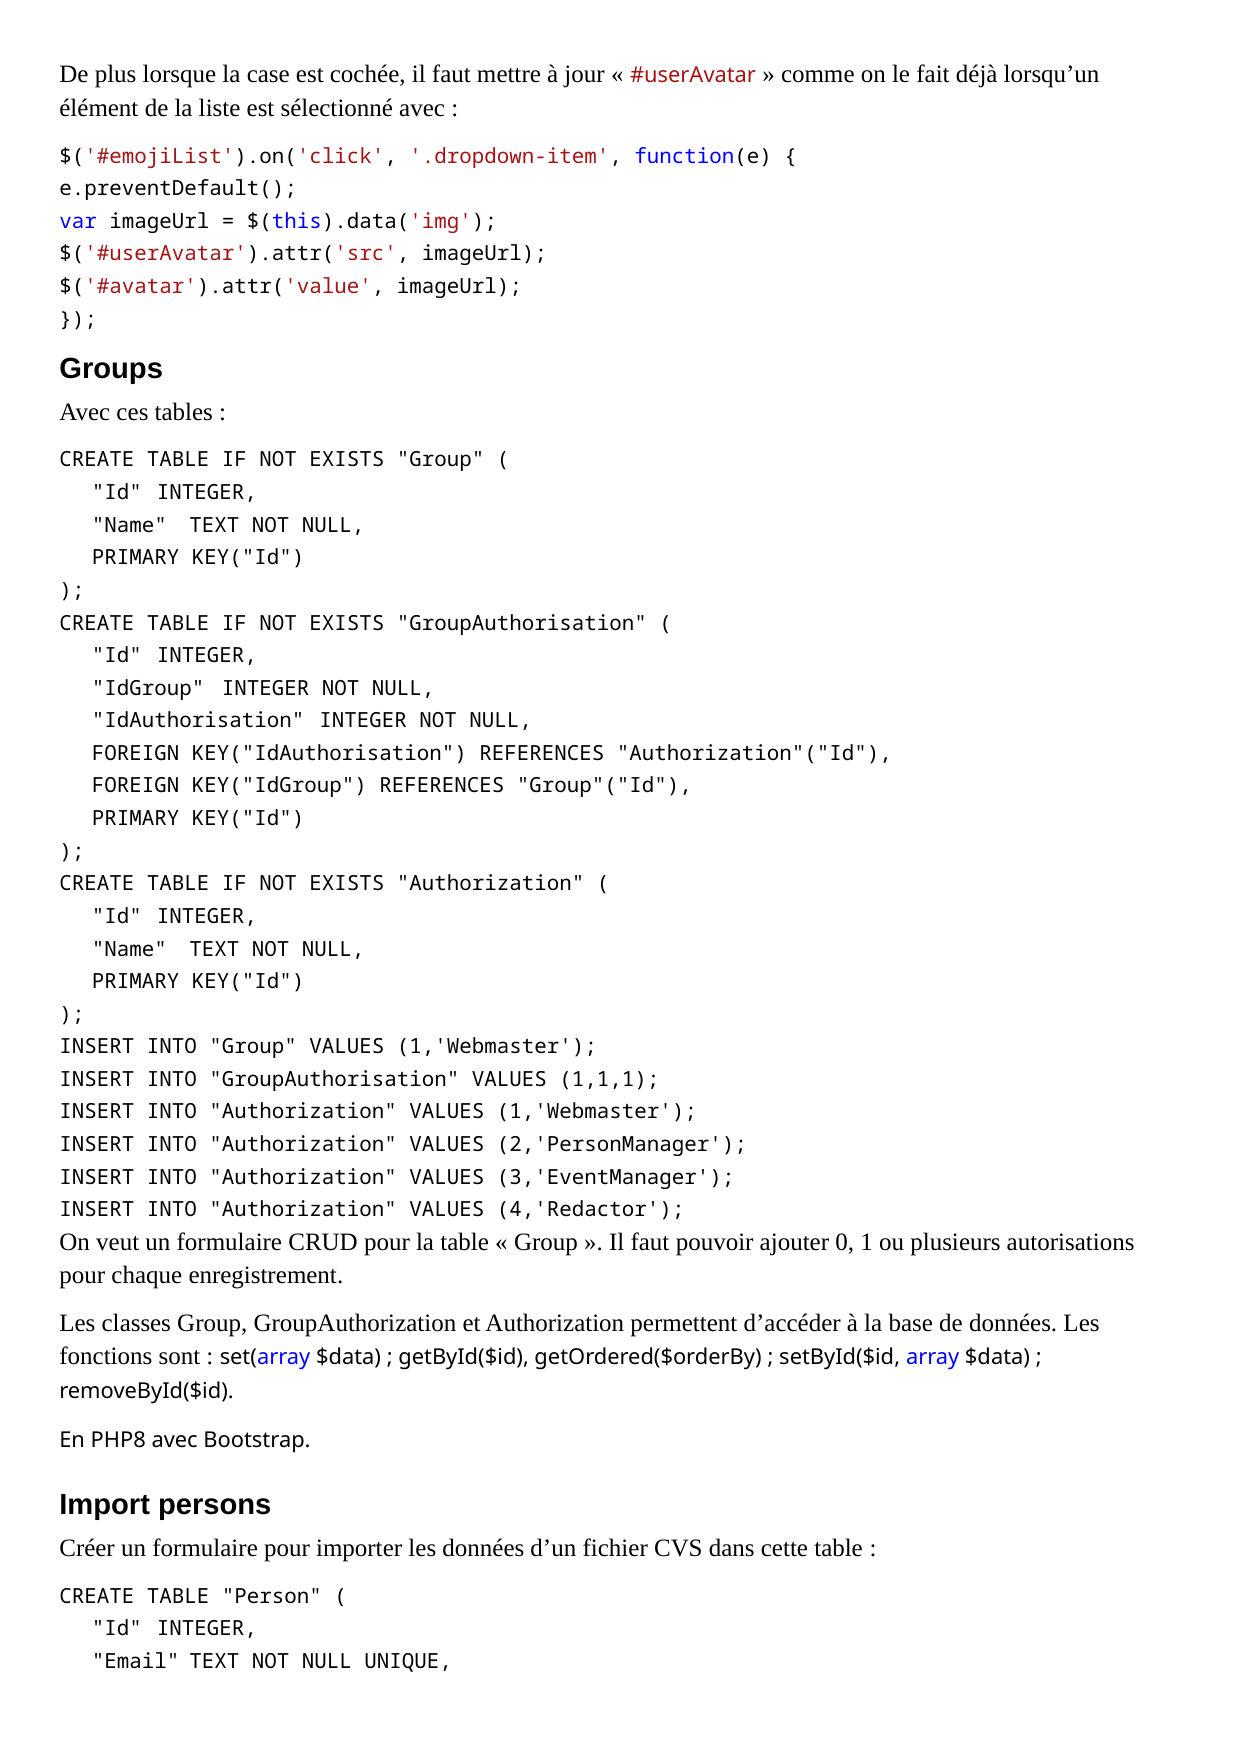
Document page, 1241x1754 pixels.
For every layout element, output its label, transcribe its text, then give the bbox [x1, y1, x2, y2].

text var imageUrl = $(this).data('img'); [59, 206, 1181, 234]
text "Name" TEXT NOT NULL, [59, 510, 1181, 538]
text "IdAuthorisation" INTEGER NOT NULL, [59, 705, 1181, 734]
text INSERT INTO "Authorization" VALUES (4,'Redactor'); [59, 1194, 1181, 1223]
text INSERT INTO "Group" VALUES (1,'Webmaster'); [59, 1031, 1181, 1060]
text INSERT INTO "Authorization" VALUES (2,'PersonManager'); [59, 1129, 1181, 1158]
text "Id" INTEGER, [59, 901, 1181, 929]
subtitle Import persons [59, 1487, 1181, 1521]
text "Name" TEXT NOT NULL, [59, 934, 1181, 962]
text $('#emojiList').on('click', '.dropdown-item', function(e) { [59, 141, 1181, 169]
text PRIMARY KEY("Id") [59, 542, 1181, 571]
text $('#avatar').attr('value', imageUrl); [59, 271, 1181, 299]
text "Id" INTEGER, [59, 1613, 1181, 1642]
text CREATE TABLE IF NOT EXISTS "Authorization" ( [59, 868, 1181, 897]
text ); [59, 999, 1181, 1027]
text PRIMARY KEY("Id") [59, 803, 1181, 832]
text INSERT INTO "Authorization" VALUES (1,'Webmaster'); [59, 1097, 1181, 1125]
text En PHP8 avec Bootstrap. [59, 1424, 1181, 1453]
text "Id" INTEGER, [59, 477, 1181, 506]
text On veut un formulaire CRUD pour la table « Group ». Il faut pouvoir ajouter 0, 1 ou plusieurs autorisations pour chaque enregistrement. [59, 1227, 1181, 1289]
text FOREIGN KEY("IdGroup") REFERENCES "Group"("Id"), [59, 771, 1181, 799]
text CREATE TABLE IF NOT EXISTS "GroupAuthorisation" ( [59, 608, 1181, 636]
text e.preventDefault(); [59, 173, 1181, 202]
text INSERT INTO "GroupAuthorisation" VALUES (1,1,1); [59, 1064, 1181, 1092]
text Avec ces tables : [59, 397, 1181, 426]
text Les classes Group, GroupAuthorization et Authorization permettent d’accéder à la base de données. Les fonctions sont : set(array $data) ; getById($id), getOrdered($orderBy) ; setById($id, array $data) ; removeById($id). [59, 1308, 1181, 1405]
text ); [59, 575, 1181, 603]
text "Email" TEXT NOT NULL UNIQUE, [59, 1646, 1181, 1674]
text INSERT INTO "Authorization" VALUES (3,'EventManager'); [59, 1162, 1181, 1190]
text CREATE TABLE IF NOT EXISTS "Group" ( [59, 444, 1181, 473]
text De plus lorsque la case est cochée, il faut mettre à jour « #userAvatar » comme on le fait déjà lorsqu’un élément de la liste est sélectionné avec : [59, 59, 1181, 122]
subtitle Groups [59, 351, 1181, 384]
text Créer un formulaire pour importer les données d’un fichier CVS dans cette table : [59, 1533, 1181, 1562]
text ); [59, 836, 1181, 864]
text "Id" INTEGER, [59, 640, 1181, 669]
text $('#userAvatar').attr('src', imageUrl); [59, 238, 1181, 267]
text CREATE TABLE "Person" ( [59, 1581, 1181, 1609]
text PRIMARY KEY("Id") [59, 966, 1181, 995]
text }); [59, 304, 1181, 332]
text "IdGroup" INTEGER NOT NULL, [59, 673, 1181, 701]
text FOREIGN KEY("IdAuthorisation") REFERENCES "Authorization"("Id"), [59, 738, 1181, 766]
